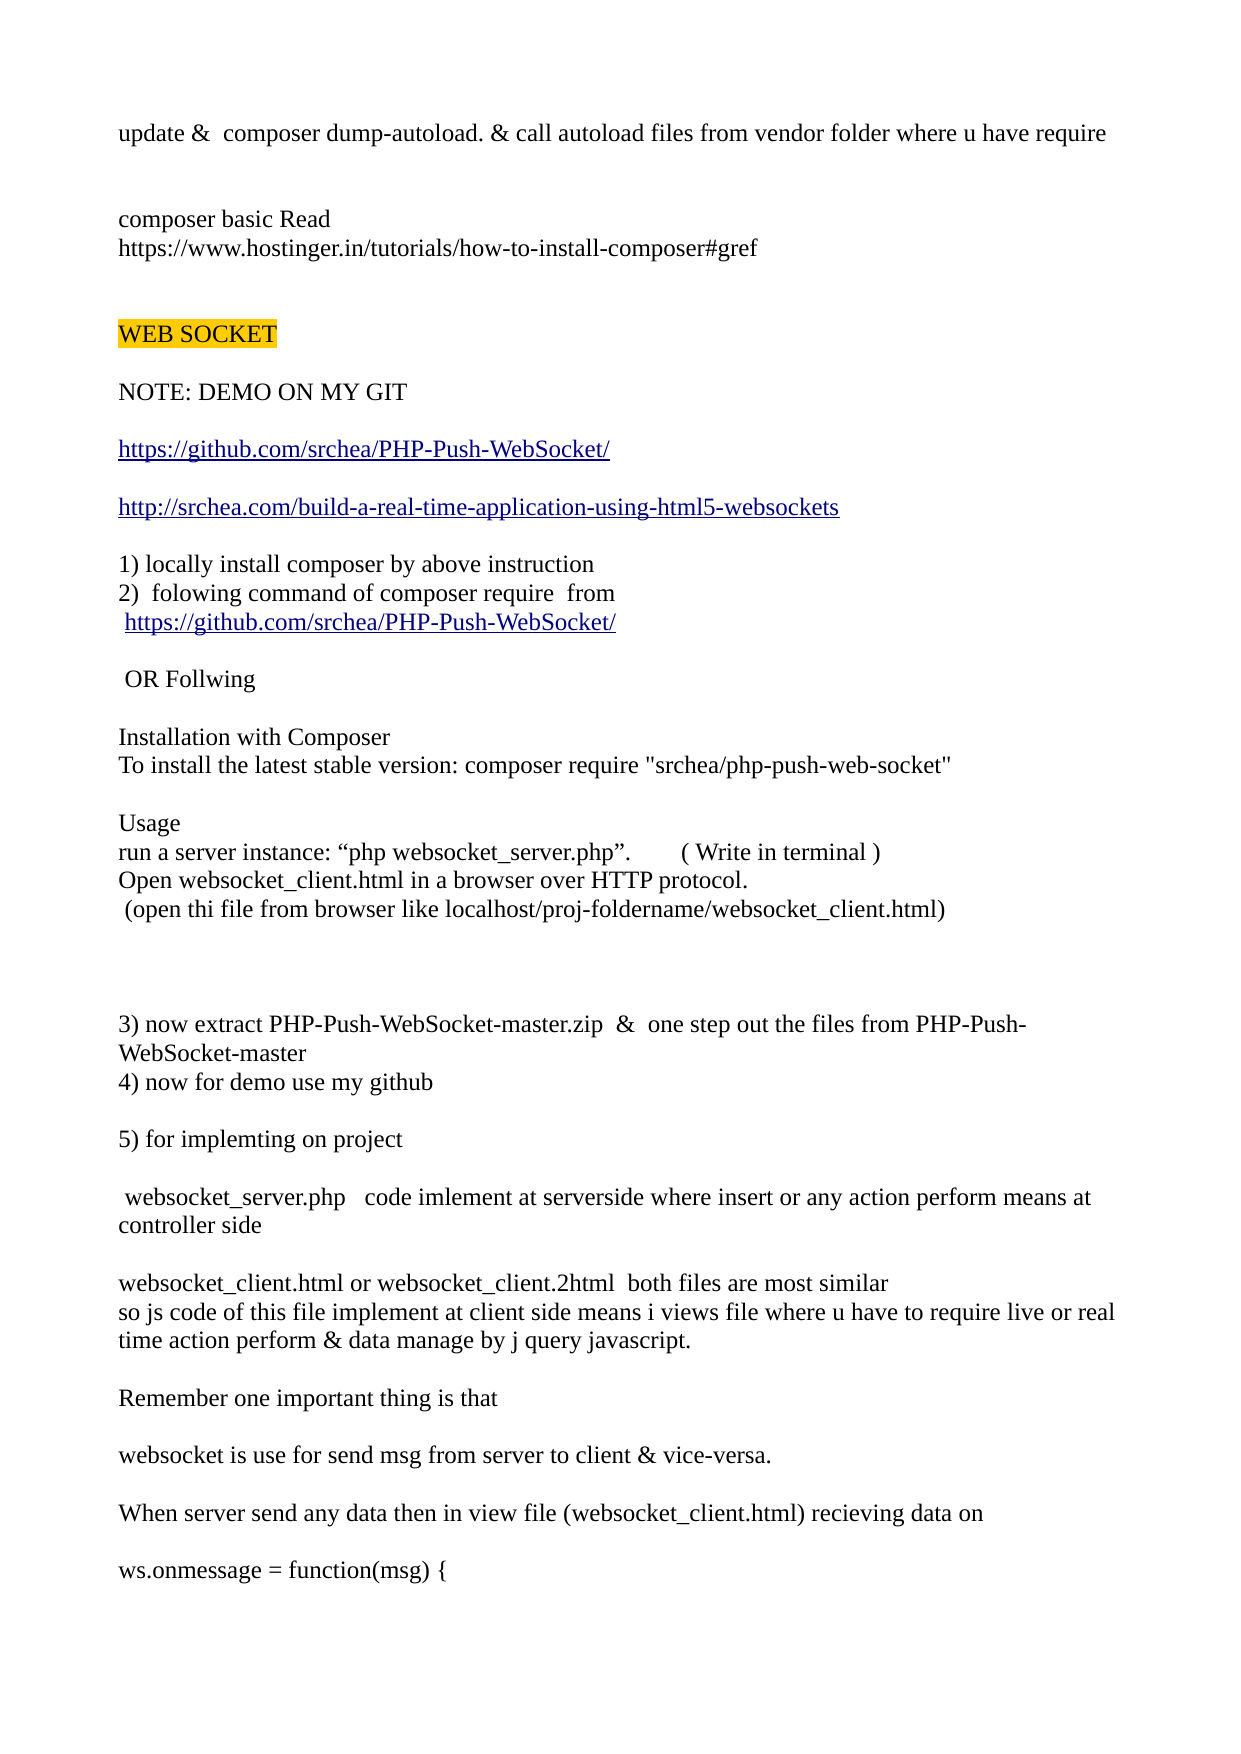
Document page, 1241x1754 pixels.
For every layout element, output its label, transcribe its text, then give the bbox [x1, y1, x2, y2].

text Installation with Composer [118, 722, 1122, 751]
text update & composer dump-autoload. & call autoload files from vendor folder where u have require [118, 118, 1122, 147]
text ws.onmessage = function(msg) { [118, 1556, 1122, 1584]
text OR Follwing [118, 664, 1122, 693]
text When server send any data then in view file (websocket_client.html) recieving data on [118, 1498, 1122, 1527]
text so js code of this file implement at client side means i views file where u have to require live or real time action perform & data manage by j query javascript. [118, 1297, 1122, 1354]
text https://github.com/srchea/PHP-Push-WebSocket/ [118, 434, 1122, 463]
text 3) now extract PHP-Push-WebSocket-master.zip & one step out the files from PHP-Push-WebSocket-master [118, 1009, 1122, 1067]
text Usage [118, 808, 1122, 837]
text http://srchea.com/build-a-real-time-application-using-html5-websockets [118, 492, 1122, 521]
text To install the latest stable version: composer require "srchea/php-push-web-socket" [118, 751, 1122, 779]
text 5) for implemting on project [118, 1124, 1122, 1153]
text 4) now for demo use my github [118, 1067, 1122, 1096]
text WEB SOCKET [118, 319, 1122, 348]
text https://www.hostinger.in/tutorials/how-to-install-composer#gref [118, 233, 1122, 262]
text 2) folowing command of composer require from [118, 578, 1122, 607]
text websocket is use for send msg from server to client & vice-versa. [118, 1441, 1122, 1469]
text Remember one important thing is that [118, 1383, 1122, 1412]
text Open websocket_client.html in a browser over HTTP protocol. [118, 866, 1122, 894]
text 1) locally install composer by above instruction [118, 549, 1122, 578]
text websocket_server.php code imlement at serverside where insert or any action perform means at controller side [118, 1182, 1122, 1239]
text NOTE: DEMO ON MY GIT [118, 377, 1122, 406]
text composer basic Read [118, 204, 1122, 233]
text run a server instance: “php websocket_server.php”. ( Write in terminal ) [118, 837, 1122, 866]
text websocket_client.html or websocket_client.2html both files are most similar [118, 1268, 1122, 1297]
text (open thi file from browser like localhost/proj-foldername/websocket_client.html) [118, 894, 1122, 923]
text https://github.com/srchea/PHP-Push-WebSocket/ [118, 607, 1122, 636]
